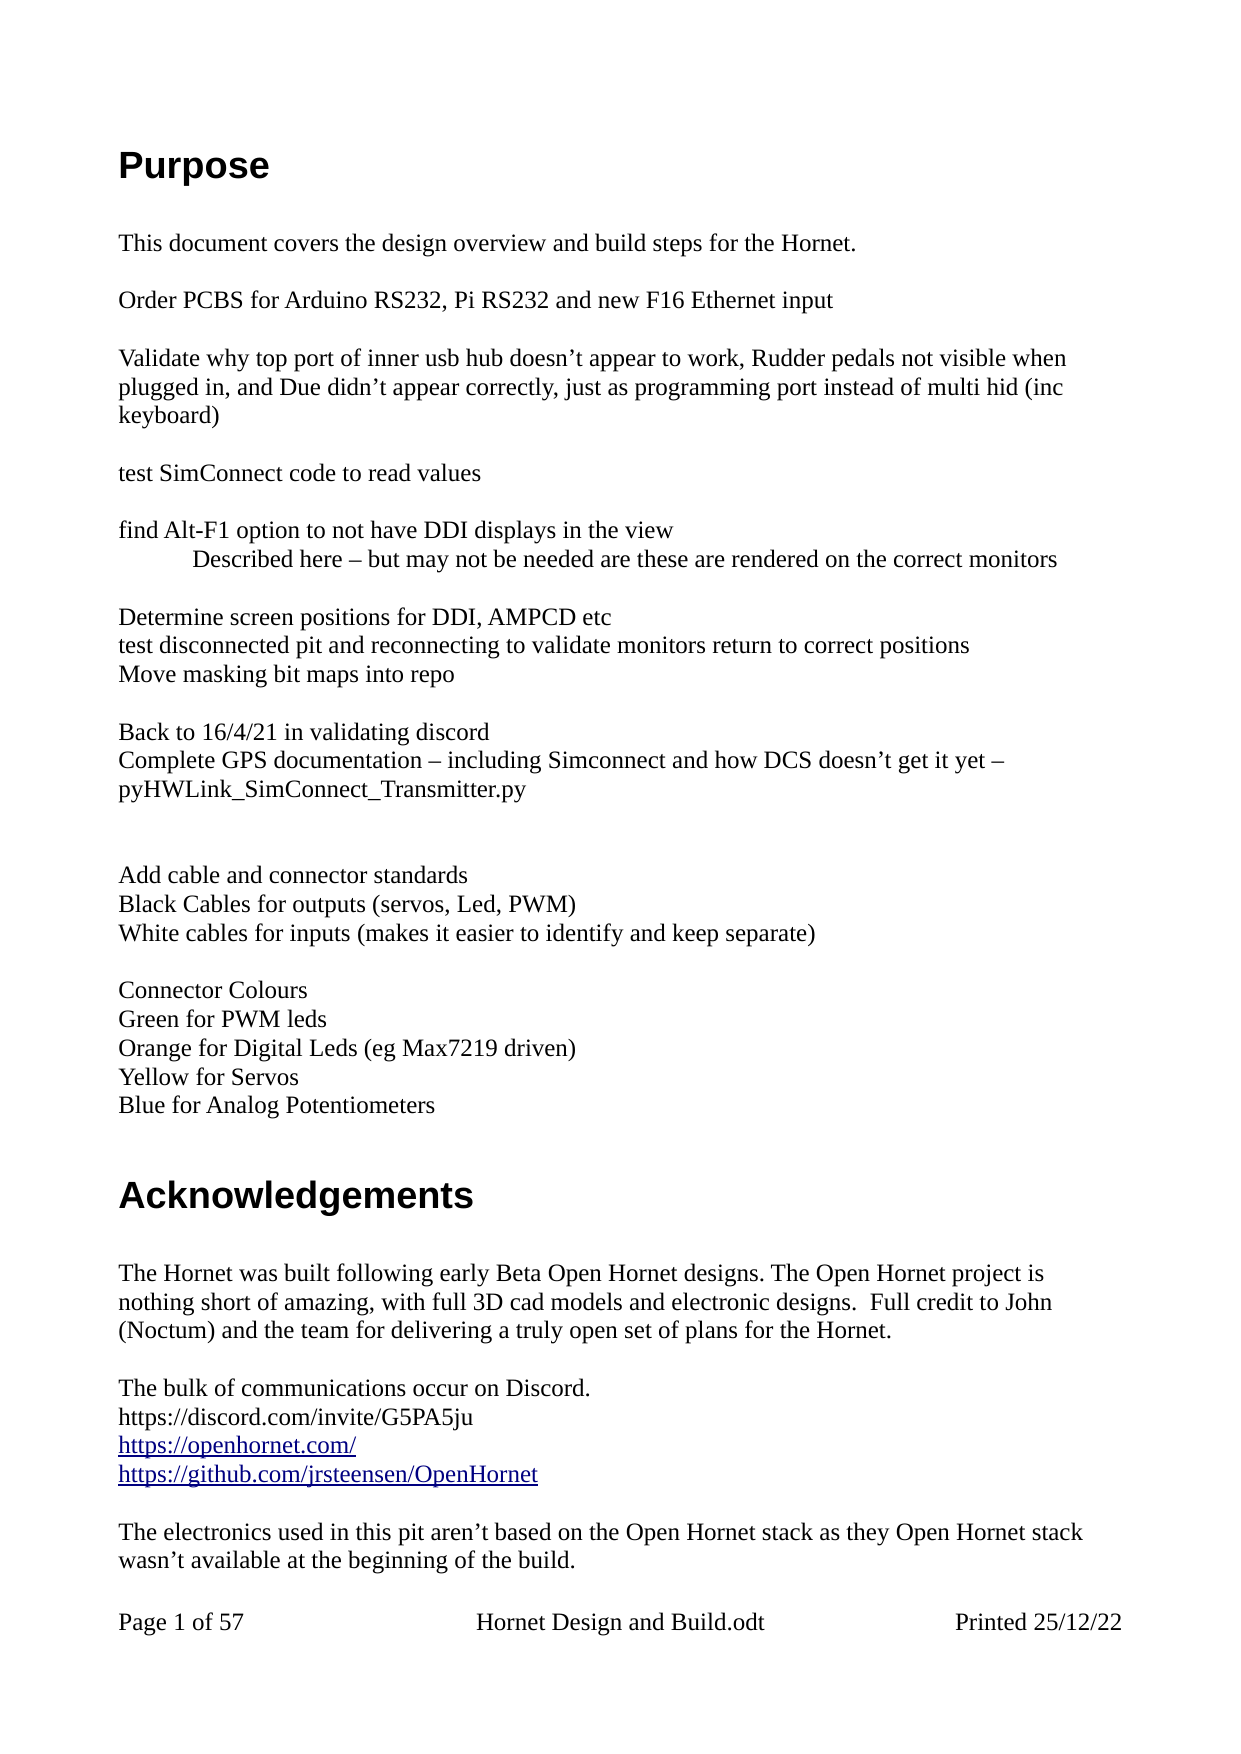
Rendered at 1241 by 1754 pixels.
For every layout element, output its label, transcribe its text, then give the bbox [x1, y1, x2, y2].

text https://github.com/jrsteensen/OpenHornet [118, 1459, 1122, 1488]
text Yellow for Servos [118, 1062, 1122, 1091]
text Order PCBS for Arduino RS232, Pi RS232 and new F16 Ethernet input [118, 286, 1122, 314]
text This document covers the design overview and build steps for the Hornet. [118, 228, 1122, 257]
text https://discord.com/invite/G5PA5ju [118, 1402, 1122, 1430]
text Connector Colours [118, 976, 1122, 1004]
text White cables for inputs (makes it easier to identify and keep separate) [118, 918, 1122, 947]
text test disconnected pit and reconnecting to validate monitors return to correct positions [118, 631, 1122, 659]
text Back to 16/4/21 in validating discord [118, 717, 1122, 746]
text The bulk of communications occur on Discord. [118, 1373, 1122, 1402]
text Complete GPS documentation – including Simconnect and how DCS doesn’t get it yet – pyHWLink_SimConnect_Transmitter.py [118, 746, 1122, 803]
text The Hornet was built following early Beta Open Hornet designs. The Open Hornet project is nothing short of amazing, with full 3D cad models and electronic designs. Full credit to John (Noctum) and the team for delivering a truly open set of plans for the Hornet. [118, 1258, 1122, 1344]
text Move masking bit maps into repo [118, 659, 1122, 688]
text Add cable and connector standards [118, 861, 1122, 889]
text The electronics used in this pit aren’t based on the Open Hornet stack as they Open Hornet stack wasn’t available at the beginning of the build. [118, 1517, 1122, 1574]
text Black Cables for outputs (servos, Led, PWM) [118, 889, 1122, 918]
text Green for PWM leds [118, 1004, 1122, 1033]
text test SimConnect code to read values [118, 458, 1122, 487]
text Described here – but may not be needed are these are rendered on the correct monitors [118, 544, 1122, 573]
text https://openhornet.com/ [118, 1430, 1122, 1459]
text Validate why top port of inner usb hub doesn’t appear to work, Rudder pedals not visible when plugged in, and Due didn’t appear correctly, just as programming port instead of multi hid (inc keyboard) [118, 343, 1122, 429]
subtitle Purpose [118, 143, 1122, 187]
text find Alt-F1 option to not have DDI displays in the view [118, 516, 1122, 544]
subtitle Acknowledgements [118, 1173, 1122, 1217]
text Determine screen positions for DDI, AMPCD etc [118, 602, 1122, 631]
text Orange for Digital Leds (eg Max7219 driven) [118, 1033, 1122, 1062]
text Blue for Analog Potentiometers [118, 1091, 1122, 1119]
